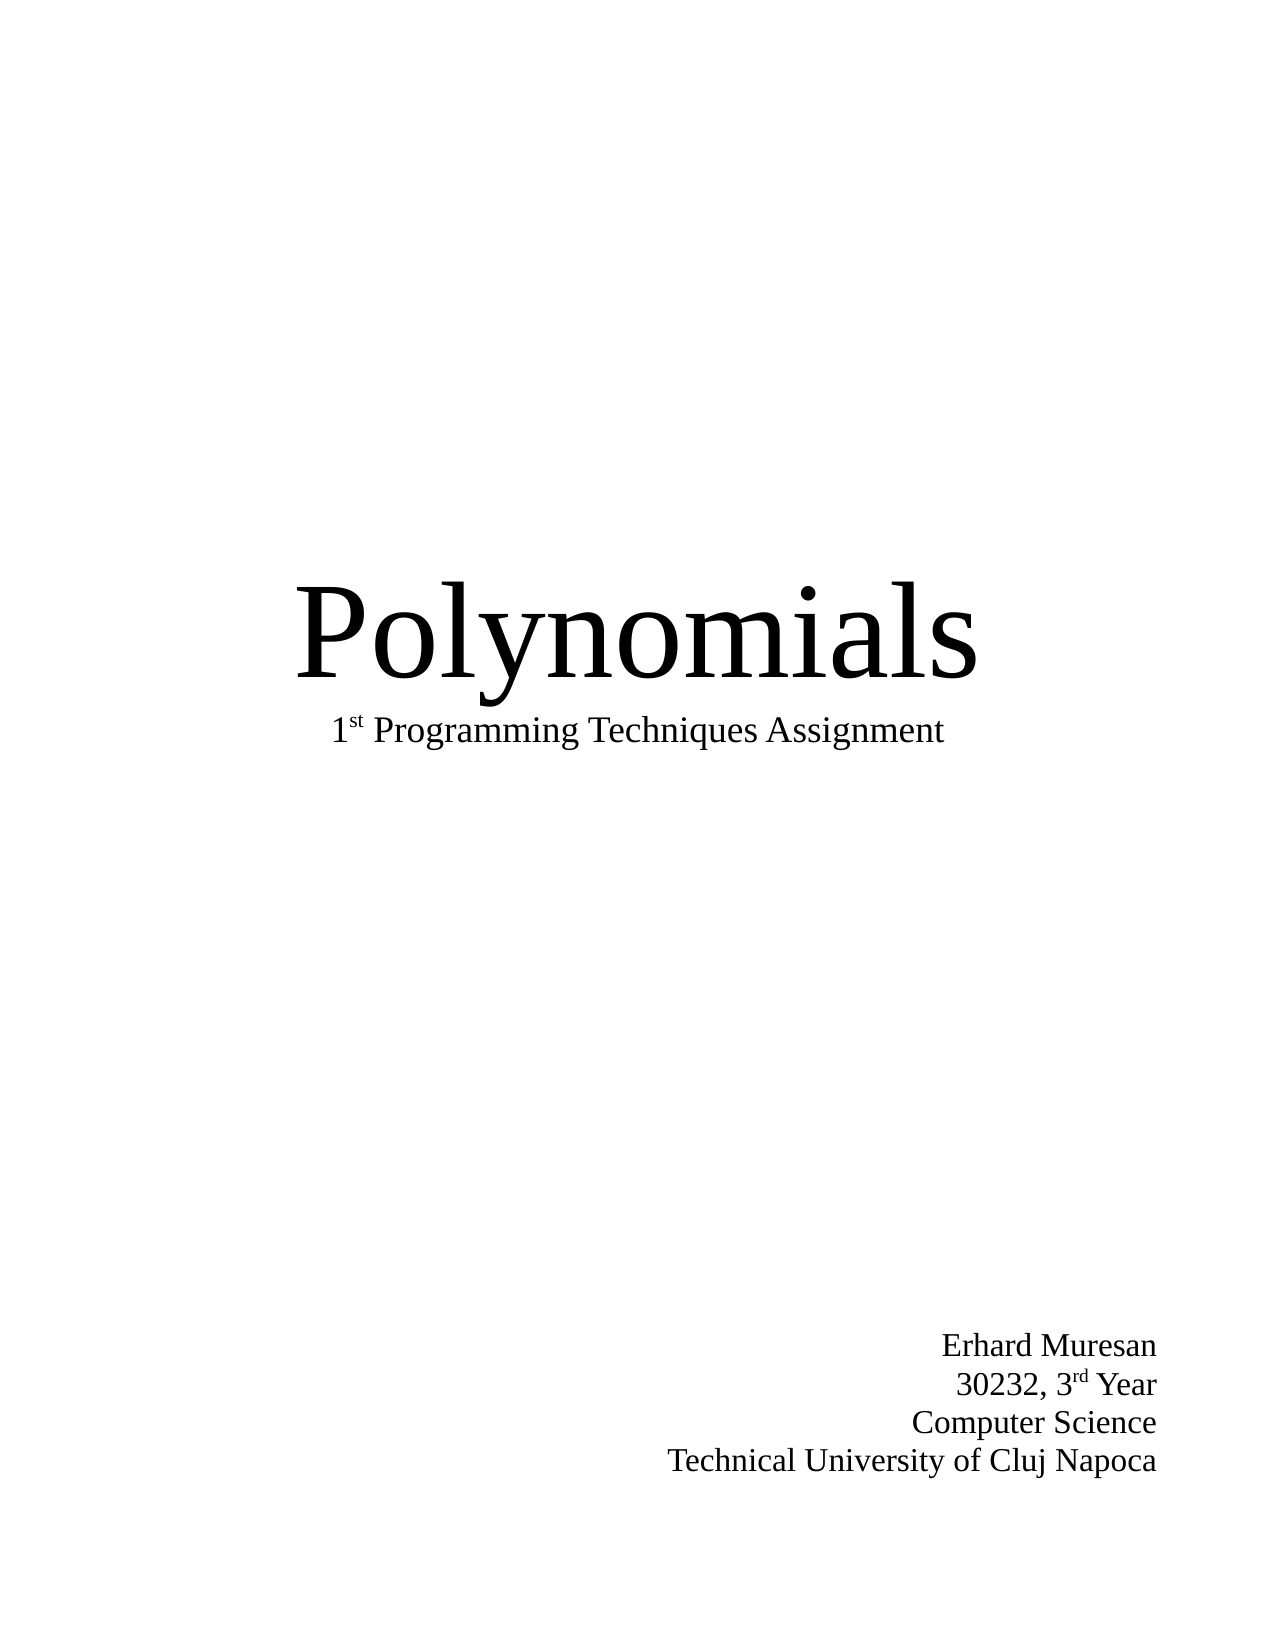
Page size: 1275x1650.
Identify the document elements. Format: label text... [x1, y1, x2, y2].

text Polynomials [118, 549, 1157, 707]
text 30232, 3rd Year [118, 1364, 1157, 1402]
text Erhard Muresan [118, 1326, 1157, 1364]
text Technical University of Cluj Napoca [118, 1441, 1157, 1479]
text 1st Programming Techniques Assignment [118, 707, 1157, 751]
text Computer Science [118, 1402, 1157, 1441]
